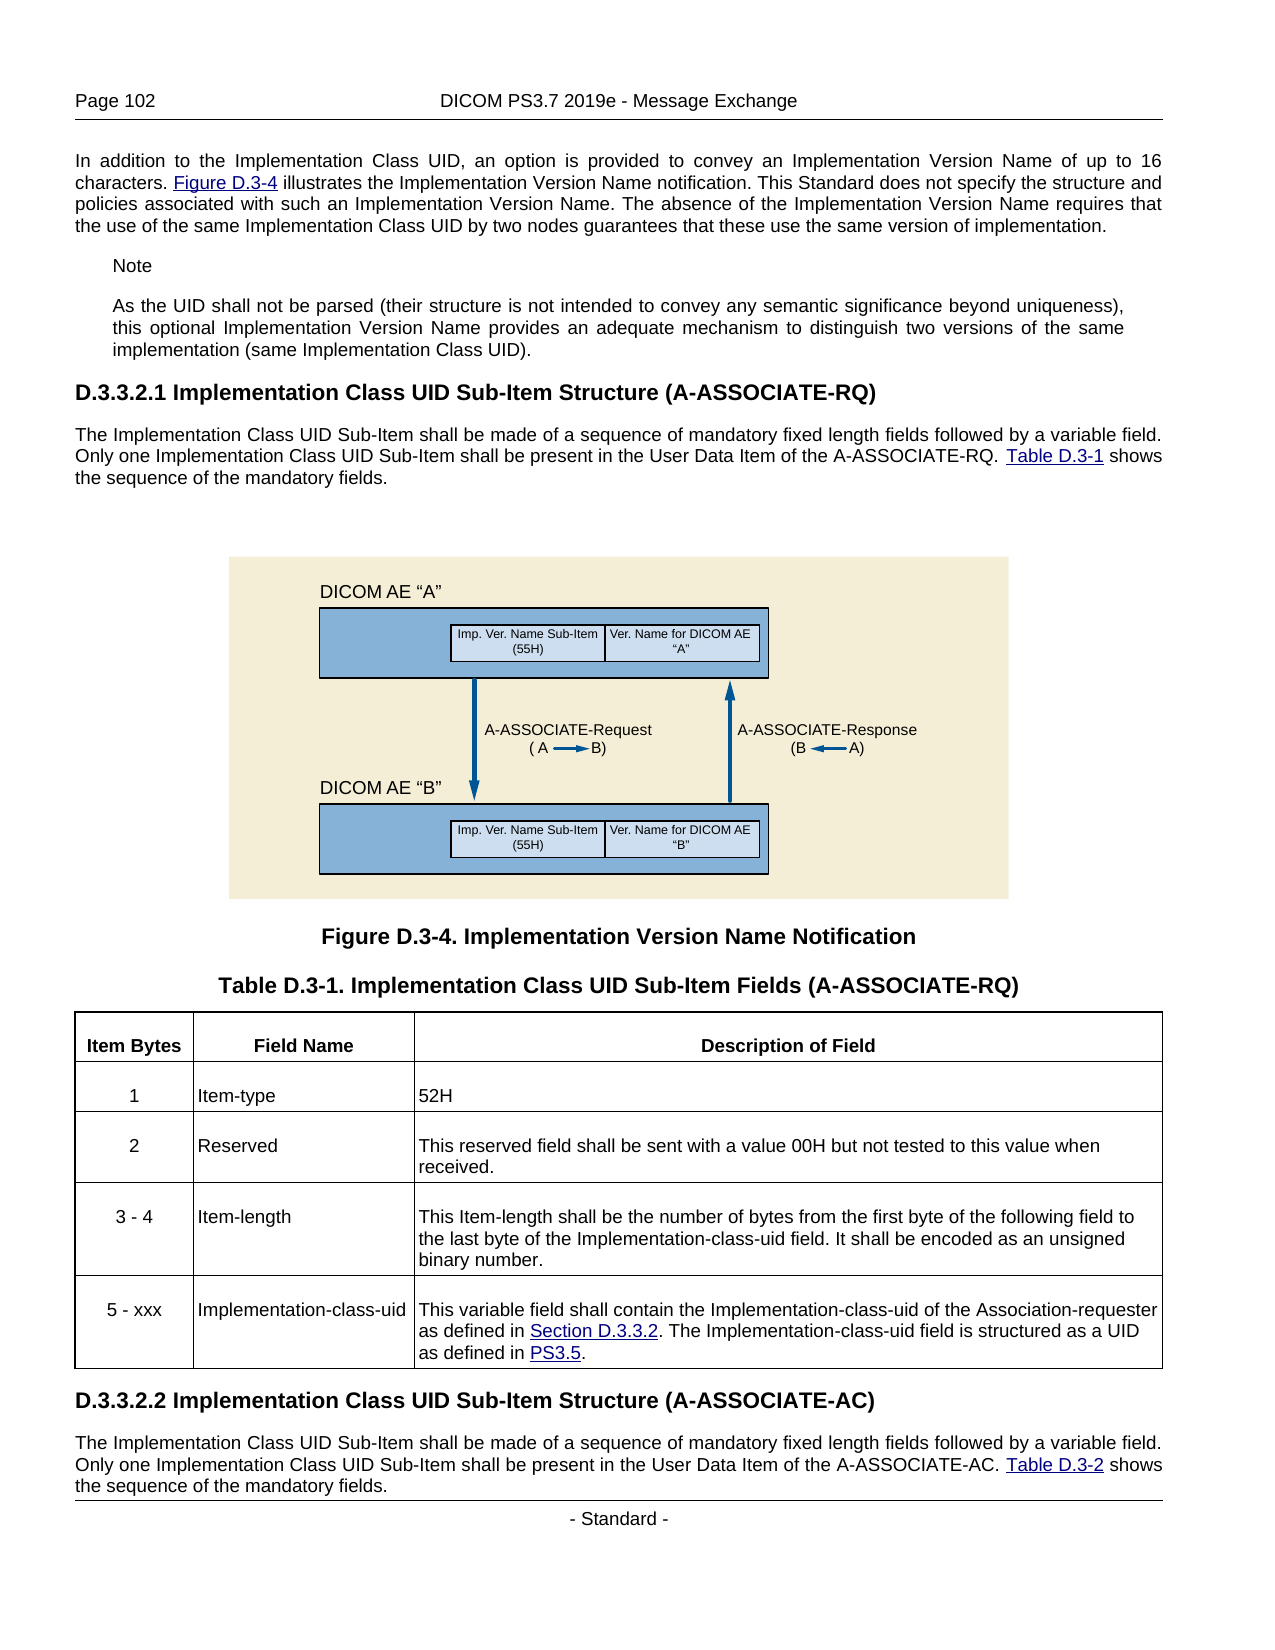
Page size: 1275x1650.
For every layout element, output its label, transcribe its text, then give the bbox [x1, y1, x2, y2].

table_header Field Name [194, 1013, 414, 1061]
text As the UID shall not be parsed (their structure is not intended to convey any semantic significance beyond uniqueness), this optional Implementation Version Name provides an adequate mechanism to distinguish two versions of the same implementation (same Implementation Class UID). [112, 295, 1125, 360]
text D.3.3.2.2 Implementation Class UID Sub-Item Structure (A-ASSOCIATE-AC) [75, 1387, 1162, 1413]
table_cell Implementation-class-uid [194, 1276, 414, 1368]
table_cell This variable field shall contain the Implementation-class-uid of the Association-requester as defined in Section D.3.3.2. The Implementation-class-uid field is structured as a UID as defined in PS3.5. [415, 1276, 1162, 1368]
table_cell This reserved field shall be sent with a value 00H but not tested to this value when received. [415, 1112, 1162, 1182]
table_cell 52H [415, 1062, 1162, 1111]
table_header Description of Field [415, 1013, 1162, 1061]
text In addition to the Implementation Class UID, an option is provided to convey an Implementation Version Name of up to 16 characters. Figure D.3-4 illustrates the Implementation Version Name notification. This Standard does not specify the structure and policies associated with such an Implementation Version Name. The absence of the Implementation Version Name requires that the use of the same Implementation Class UID by two nodes guarantees that these use the same version of implementation. [75, 150, 1162, 236]
text D.3.3.2.1 Implementation Class UID Sub-Item Structure (A-ASSOCIATE-RQ) [75, 379, 1162, 404]
table_cell 2 [76, 1112, 193, 1182]
table_cell This Item-length shall be the number of bytes from the first byte of the following field to the last byte of the Implementation-class-uid field. It shall be encoded as an unsigned binary number. [415, 1183, 1162, 1275]
text Figure D.3-4. Implementation Version Name Notification [75, 924, 1162, 949]
table_cell 1 [76, 1062, 193, 1111]
table_cell 3 - 4 [76, 1183, 193, 1275]
table_cell Item-type [194, 1062, 414, 1111]
table_cell 5 - xxx [76, 1276, 193, 1368]
text The Implementation Class UID Sub-Item shall be made of a sequence of mandatory fixed length fields followed by a variable field. Only one Implementation Class UID Sub-Item shall be present in the User Data Item of the A-ASSOCIATE-RQ. Table D.3-1 shows the sequence of the mandatory fields. [75, 423, 1162, 488]
table_cell Reserved [194, 1112, 414, 1182]
table_header Item Bytes [76, 1013, 193, 1061]
table_cell Item-length [194, 1183, 414, 1275]
text The Implementation Class UID Sub-Item shall be made of a sequence of mandatory fixed length fields followed by a variable field. Only one Implementation Class UID Sub-Item shall be present in the User Data Item of the A-ASSOCIATE-AC. Table D.3-2 shows the sequence of the mandatory fields. [75, 1432, 1162, 1497]
text Note [112, 255, 1125, 277]
text Table D.3-1. Implementation Class UID Sub-Item Fields (A-ASSOCIATE-RQ) [75, 972, 1162, 998]
